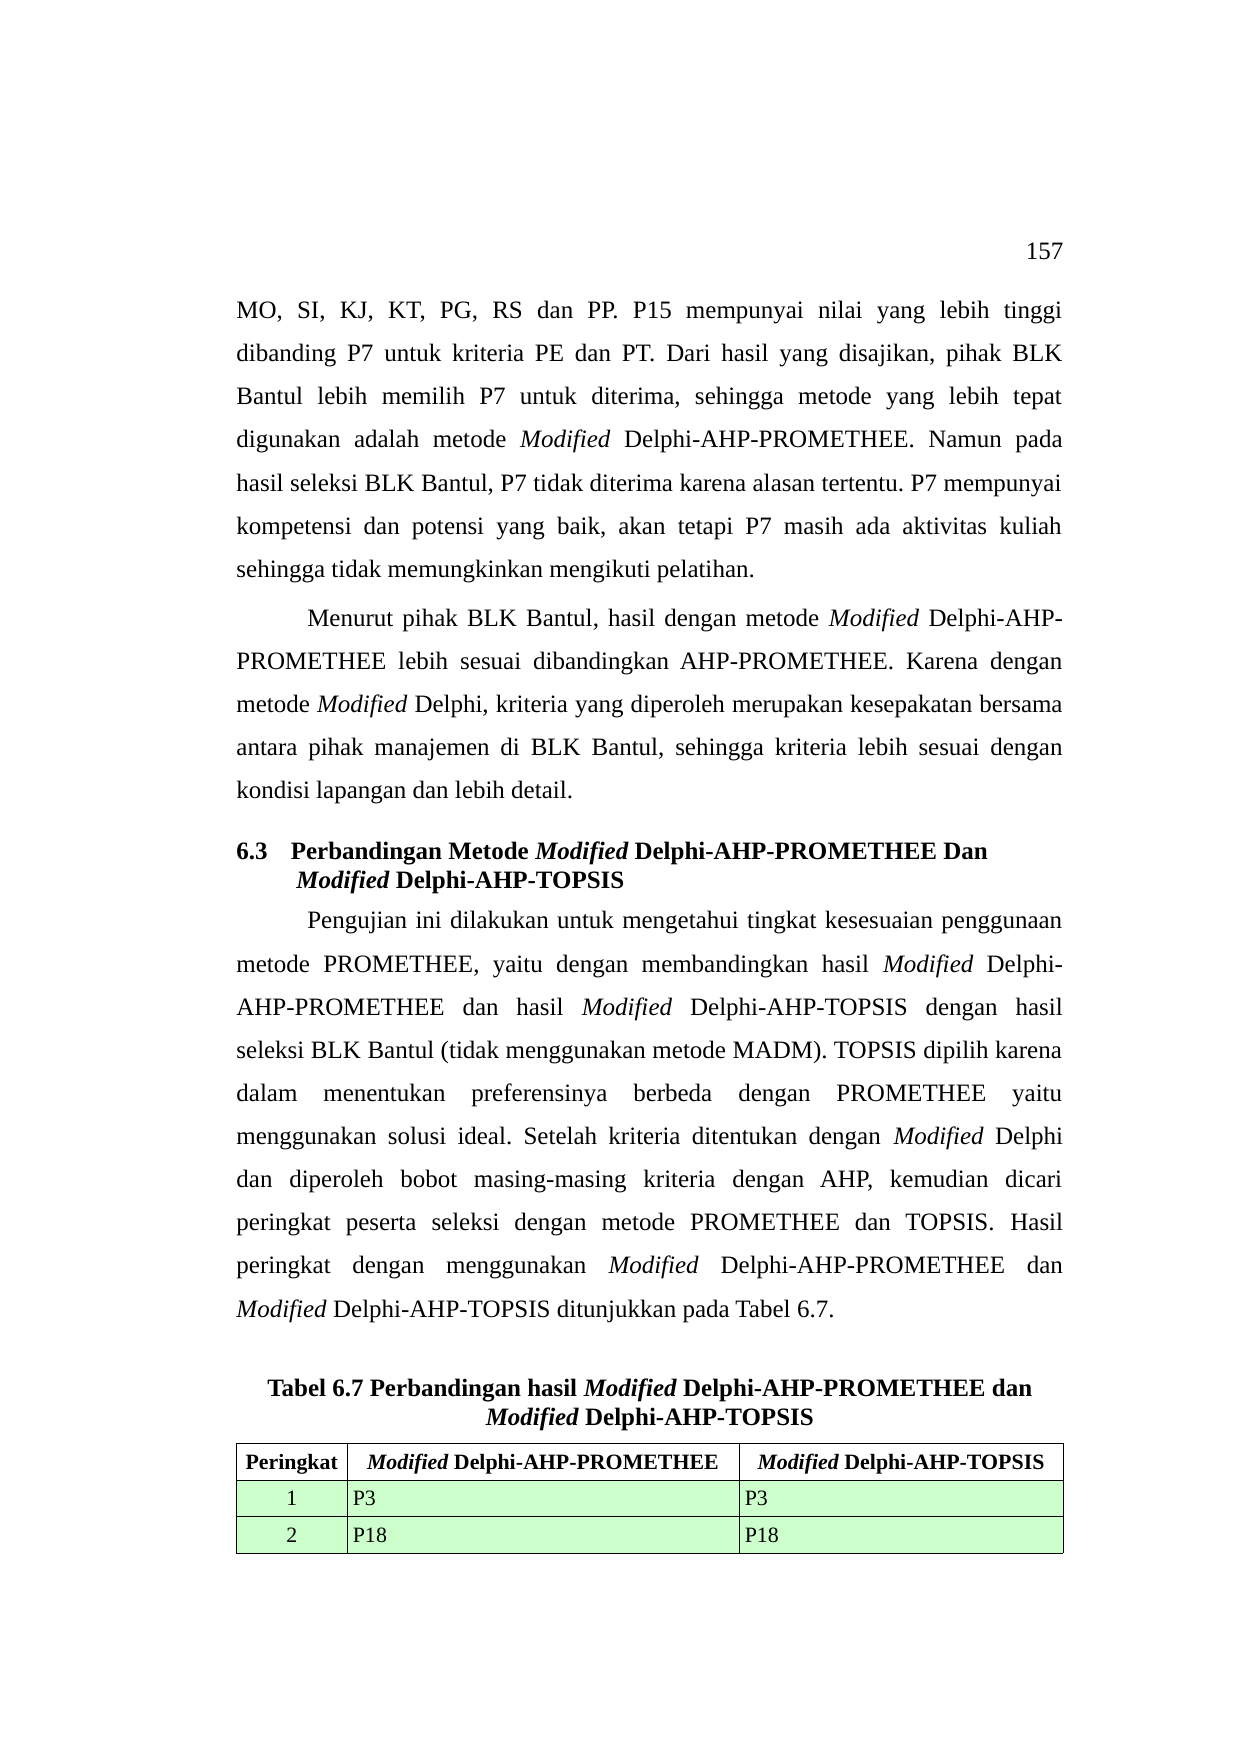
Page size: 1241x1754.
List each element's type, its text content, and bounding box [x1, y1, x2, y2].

table_header Peringkat [237, 1444, 347, 1479]
table_header Modified Delphi-AHP-TOPSIS [740, 1444, 1063, 1479]
text Tabel 6.7 Perbandingan hasil Modified Delphi-AHP-PROMETHEE dan Modified Delphi-AHP-TOPSIS [236, 1373, 1063, 1430]
table_cell P3 [740, 1481, 1063, 1516]
table_cell P18 [740, 1517, 1063, 1553]
table_cell P18 [348, 1517, 739, 1553]
table_header Modified Delphi-AHP-PROMETHEE [348, 1444, 739, 1479]
table_cell 2 [237, 1517, 347, 1553]
table_cell P3 [348, 1481, 739, 1516]
text Pengujian ini dilakukan untuk mengetahui tingkat kesesuaian penggunaan metode PROMETHEE, yaitu dengan membandingkan hasil Modified Delphi-AHP-PROMETHEE dan hasil Modified Delphi-AHP-TOPSIS dengan hasil seleksi BLK Bantul (tidak menggunakan metode MADM). TOPSIS dipilih karena dalam menentukan preferensinya berbeda dengan PROMETHEE yaitu menggunakan solusi ideal. Setelah kriteria ditentukan dengan Modified Delphi dan diperoleh bobot masing-masing kriteria dengan AHP, kemudian dicari peringkat peserta seleksi dengan metode PROMETHEE dan TOPSIS. Hasil peringkat dengan menggunakan Modified Delphi-AHP-PROMETHEE dan Modified Delphi-AHP-TOPSIS ditunjukkan pada Tabel 6.7. [236, 906, 1063, 1322]
table_cell 1 [237, 1481, 347, 1516]
text MO, SI, KJ, KT, PG, RS dan PP. P15 mempunyai nilai yang lebih tinggi dibanding P7 untuk kriteria PE dan PT. Dari hasil yang disajikan, pihak BLK Bantul lebih memilih P7 untuk diterima, sehingga metode yang lebih tepat digunakan adalah metode Modified Delphi-AHP-PROMETHEE. Namun pada hasil seleksi BLK Bantul, P7 tidak diterima karena alasan tertentu. P7 mempunyai kompetensi dan potensi yang baik, akan tetapi P7 masih ada aktivitas kuliah sehingga tidak memungkinkan mengikuti pelatihan. [236, 295, 1063, 583]
subtitle perbandingan metode Modified delphi-AHP-PROMETHEE dan Modified delphi-AHP-TOPSIS [236, 836, 1063, 894]
text Menurut pihak BLK Bantul, hasil dengan metode Modified Delphi-AHP-PROMETHEE lebih sesuai dibandingkan AHP-PROMETHEE. Karena dengan metode Modified Delphi, kriteria yang diperoleh merupakan kesepakatan bersama antara pihak manajemen di BLK Bantul, sehingga kriteria lebih sesuai dengan kondisi lapangan dan lebih detail. [236, 603, 1063, 804]
